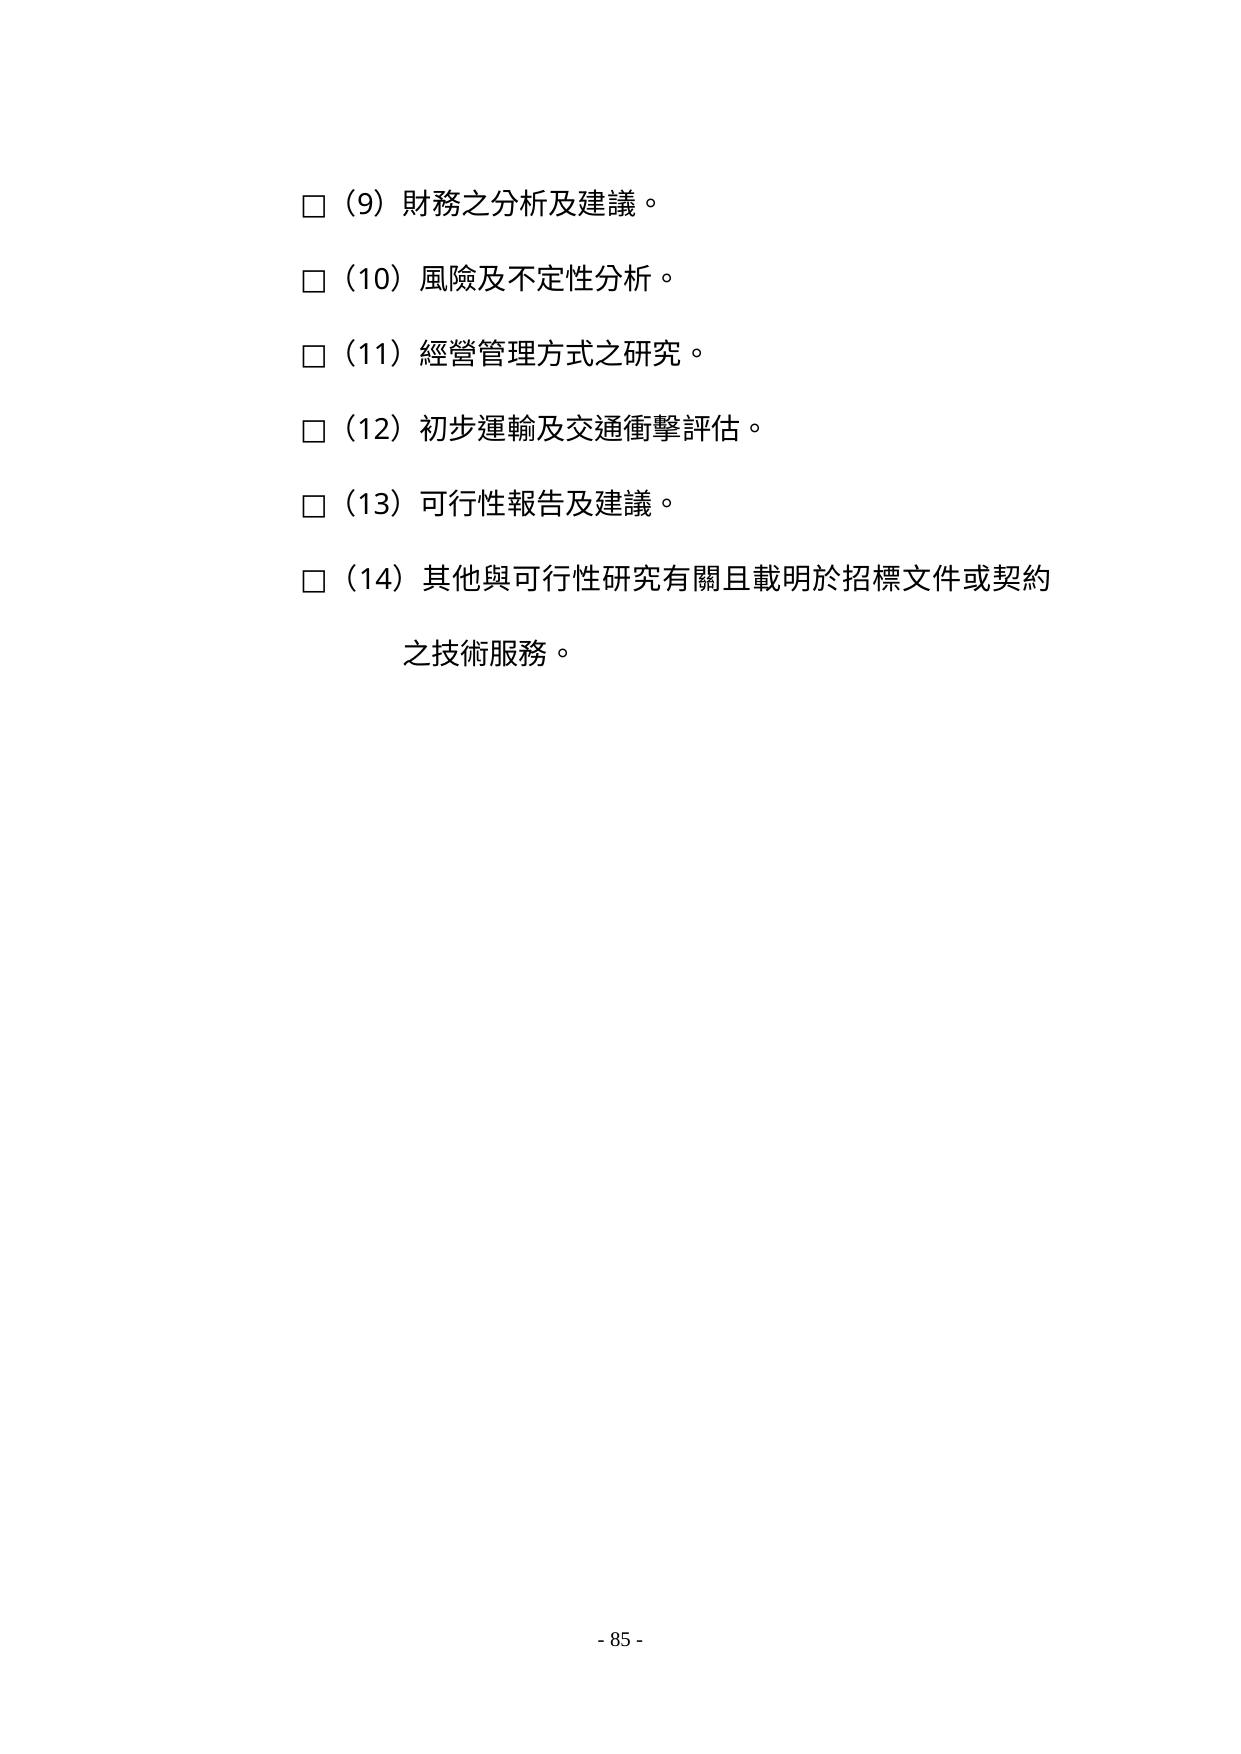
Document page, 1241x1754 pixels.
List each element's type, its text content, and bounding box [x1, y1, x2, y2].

text □（14）其他與可行性研究有關且載明於招標文件或契約之技術服務。 [300, 539, 1053, 689]
text □（10）風險及不定性分析。 [300, 239, 1053, 314]
text □（13）可行性報告及建議。 [300, 464, 1053, 539]
text □（12）初步運輸及交通衝擊評估。 [300, 389, 1053, 464]
text □（11）經營管理方式之研究。 [300, 314, 1053, 389]
text □（9）財務之分析及建議。 [300, 164, 1053, 239]
